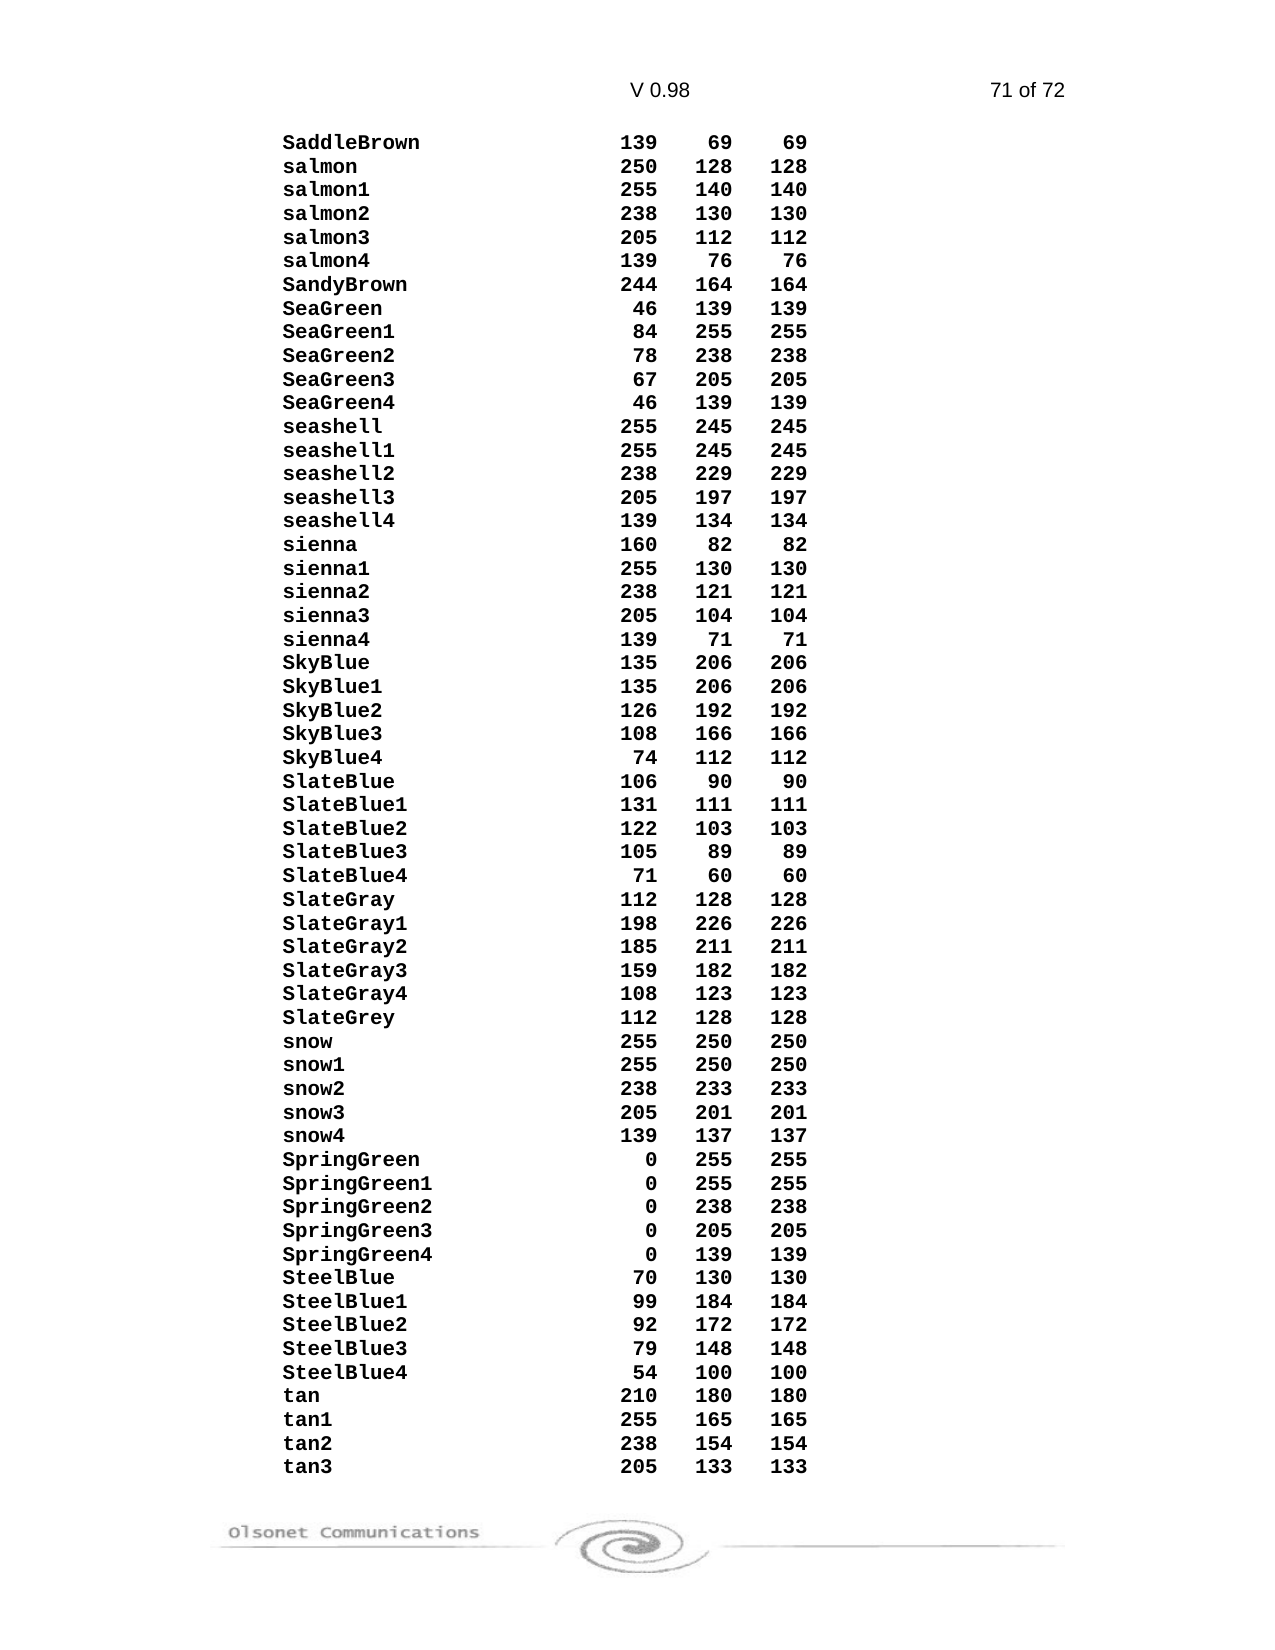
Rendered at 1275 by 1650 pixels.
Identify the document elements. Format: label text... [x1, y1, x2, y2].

text SlateBlue 106 90 90 [282, 771, 1065, 794]
text SandyBrown 244 164 164 [282, 274, 1065, 298]
text SkyBlue3 108 166 166 [282, 723, 1065, 747]
text SlateBlue1 131 111 111 [282, 794, 1065, 818]
text SteelBlue1 99 184 184 [282, 1291, 1065, 1314]
text seashell1 255 245 245 [282, 439, 1065, 463]
text seashell2 238 229 229 [282, 463, 1065, 487]
text sienna4 139 71 71 [282, 629, 1065, 652]
text seashell4 139 134 134 [282, 511, 1065, 534]
text SkyBlue1 135 206 206 [282, 676, 1065, 700]
text SteelBlue4 54 100 100 [282, 1362, 1065, 1385]
text salmon3 205 112 112 [282, 227, 1065, 250]
text sienna1 255 130 130 [282, 558, 1065, 581]
text snow2 238 233 233 [282, 1078, 1065, 1102]
text snow3 205 201 201 [282, 1102, 1065, 1125]
text SteelBlue2 92 172 172 [282, 1314, 1065, 1338]
text sienna3 205 104 104 [282, 605, 1065, 629]
text SeaGreen4 46 139 139 [282, 392, 1065, 416]
text salmon2 238 130 130 [282, 203, 1065, 227]
text SkyBlue2 126 192 192 [282, 700, 1065, 723]
text SlateGray4 108 123 123 [282, 983, 1065, 1007]
text snow1 255 250 250 [282, 1054, 1065, 1078]
text snow4 139 137 137 [282, 1125, 1065, 1149]
text SlateGray 112 128 128 [282, 889, 1065, 912]
text seashell3 205 197 197 [282, 487, 1065, 511]
text SteelBlue3 79 148 148 [282, 1338, 1065, 1362]
text SlateGray2 185 211 211 [282, 936, 1065, 960]
text SpringGreen4 0 139 139 [282, 1243, 1065, 1267]
text SlateGray3 159 182 182 [282, 960, 1065, 983]
text SpringGreen3 0 205 205 [282, 1220, 1065, 1243]
text SeaGreen1 84 255 255 [282, 321, 1065, 345]
text SlateBlue4 71 60 60 [282, 865, 1065, 889]
text salmon4 139 76 76 [282, 250, 1065, 274]
text tan 210 180 180 [282, 1385, 1065, 1409]
text SkyBlue 135 206 206 [282, 652, 1065, 676]
text seashell 255 245 245 [282, 416, 1065, 439]
text SaddleBrown 139 69 69 [282, 132, 1065, 156]
text SeaGreen 46 139 139 [282, 298, 1065, 321]
text tan2 238 154 154 [282, 1433, 1065, 1456]
text SlateGray1 198 226 226 [282, 912, 1065, 936]
picture [210, 1504, 1065, 1596]
text SkyBlue4 74 112 112 [282, 747, 1065, 771]
text SeaGreen3 67 205 205 [282, 369, 1065, 392]
text sienna 160 82 82 [282, 534, 1065, 558]
text SeaGreen2 78 238 238 [282, 345, 1065, 369]
text tan3 205 133 133 [282, 1456, 1065, 1480]
text SpringGreen1 0 255 255 [282, 1173, 1065, 1196]
text SpringGreen2 0 238 238 [282, 1196, 1065, 1220]
text SlateBlue2 122 103 103 [282, 818, 1065, 842]
text SlateBlue3 105 89 89 [282, 842, 1065, 865]
text snow 255 250 250 [282, 1031, 1065, 1054]
text sienna2 238 121 121 [282, 581, 1065, 605]
text tan1 255 165 165 [282, 1409, 1065, 1433]
text SlateGrey 112 128 128 [282, 1007, 1065, 1031]
text salmon 250 128 128 [282, 156, 1065, 179]
text salmon1 255 140 140 [282, 179, 1065, 203]
text SpringGreen 0 255 255 [282, 1149, 1065, 1173]
text SteelBlue 70 130 130 [282, 1267, 1065, 1291]
